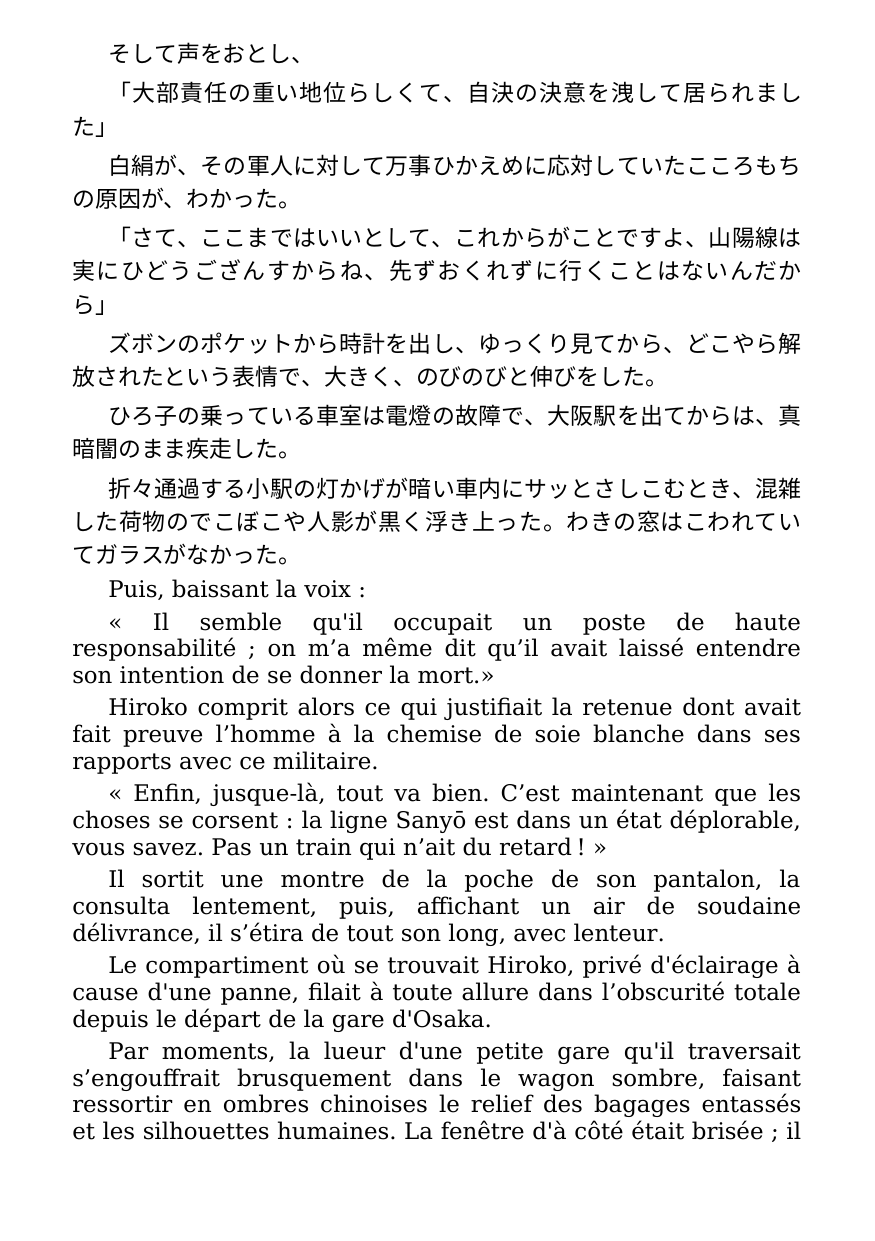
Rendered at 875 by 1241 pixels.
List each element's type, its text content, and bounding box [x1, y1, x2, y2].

text 折々通過する小駅の灯かげが暗い車内にサッとさしこむとき、混雑した荷物のでこぼこや人影が黒く浮き上った。わきの窓はこわれていてガラスがなかった。 [72, 470, 802, 570]
text 「大部責任の重い地位らしくて、自決の決意を洩して居られました」 [72, 75, 802, 142]
text 白絹が、その軍人に対して万事ひかえめに応対していたこころもちの原因が、わかった。 [72, 148, 802, 214]
text Par moments, la lueur d'une petite gare qu'il traversait s’engouffrait brusquement dans le wagon sombre, faisant ressortir en ombres chinoises le relief des bagages entassés et les silhouettes humaines. La fenêtre d'à côté était brisée ; il [72, 1038, 802, 1145]
text « Il semble qu'il occupait un poste de haute responsabilité ; on m’a même dit qu’il avait laissé entendre son intention de se donner la mort.» [72, 609, 802, 689]
text Le compartiment où se trouvait Hiroko, privé d'éclairage à cause d'une panne, filait à toute allure dans l’obscurité totale depuis le départ de la gare d'Osaka. [72, 952, 802, 1032]
text Puis, baissant la voix : [72, 576, 802, 603]
text Hiroko comprit alors ce qui justifiait la retenue dont avait fait preuve l’homme à la chemise de soie blanche dans ses rapports avec ce militaire. [72, 694, 802, 774]
text 「さて、ここまではいいとして、これからがことですよ、山陽線は実にひどうござんすからね、先ずおくれずに行くことはないんだから」 [72, 220, 802, 320]
text そして声をおとし、 [72, 36, 802, 69]
text Il sortit une montre de la poche de son pantalon, la consulta lentement, puis, affichant un air de soudaine délivrance, il s’étira de tout son long, avec lenteur. [72, 866, 802, 946]
text « Enfin, jusque-là, tout va bien. C’est maintenant que les choses se corsent : la ligne Sanyō est dans un état déplorable, vous savez. Pas un train qui n’ait du retard ! » [72, 781, 802, 861]
text ひろ子の乗っている車室は電燈の故障で、大阪駅を出てからは、真暗闇のまま疾走した。 [72, 398, 802, 464]
text ズボンのポケットから時計を出し、ゆっくり見てから、どこやら解放されたという表情で、大きく、のびのびと伸びをした。 [72, 326, 802, 392]
